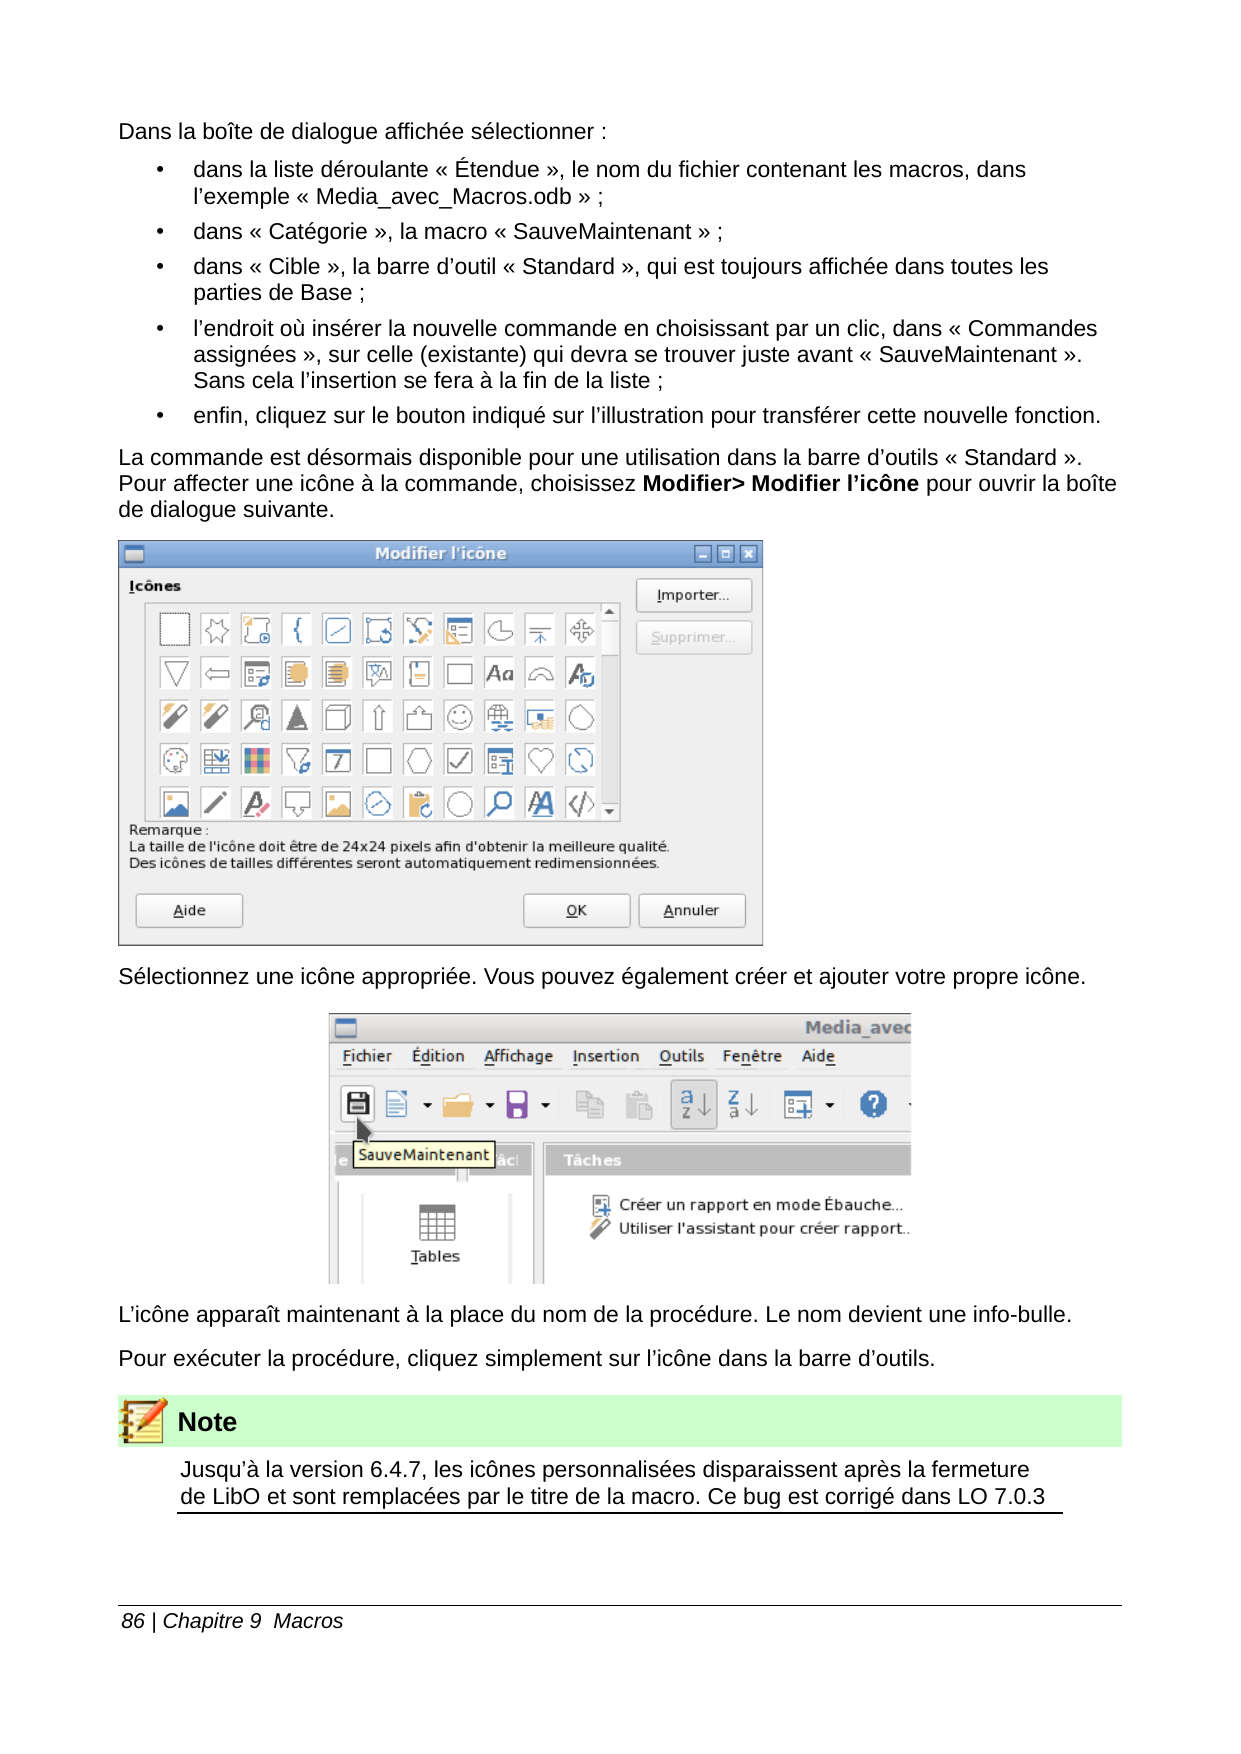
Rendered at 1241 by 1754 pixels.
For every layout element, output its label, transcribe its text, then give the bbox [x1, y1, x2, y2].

list dans « Cible », la barre d’outil « Standard », qui est toujours affichée dans toutes les parties de Base ; [156, 253, 1122, 306]
list enfin, cliquez sur le bouton indiqué sur l’illustration pour transférer cette nouvelle fonction. [156, 402, 1122, 429]
text Jusqu’à la version 6.4.7, les icônes personnalisées disparaissent après la fermeture de LibO et sont remplacées par le titre de la macro. Ce bug est corrigé dans LO 7.0.3 [177, 1453, 1063, 1512]
picture [118, 540, 764, 946]
text Pour exécuter la procédure, cliquez simplement sur l’icône dans la barre d’outils. [118, 1345, 1122, 1372]
text Dans la boîte de dialogue affichée sélectionner : [118, 118, 1122, 144]
list dans « Catégorie », la macro « SauveMaintenant » ; [156, 218, 1122, 244]
list l’endroit où insérer la nouvelle commande en choisissant par un clic, dans « Commandes assignées », sur celle (existante) qui devra se trouver juste avant « SauveMaintenant ». Sans cela l’insertion se fera à la fin de la liste ; [156, 314, 1122, 394]
list Note [118, 1395, 1122, 1447]
text Sélectionnez une icône appropriée. Vous pouvez également créer et ajouter votre propre icône. [118, 963, 1122, 989]
text La commande est désormais disponible pour une utilisation dans la barre d’outils « Standard ». Pour affecter une icône à la commande, choisissez Modifier> Modifier l’icône pour ouvrir la boîte de dialogue suivante. [118, 444, 1122, 523]
text L’icône apparaît maintenant à la place du nom de la procédure. Le nom devient une info-bulle. [118, 1301, 1122, 1328]
picture [119, 1396, 170, 1447]
list dans la liste déroulante « Étendue », le nom du fichier contenant les macros, dans l’exemple « Media_avec_Macros.odb » ; [156, 156, 1122, 209]
